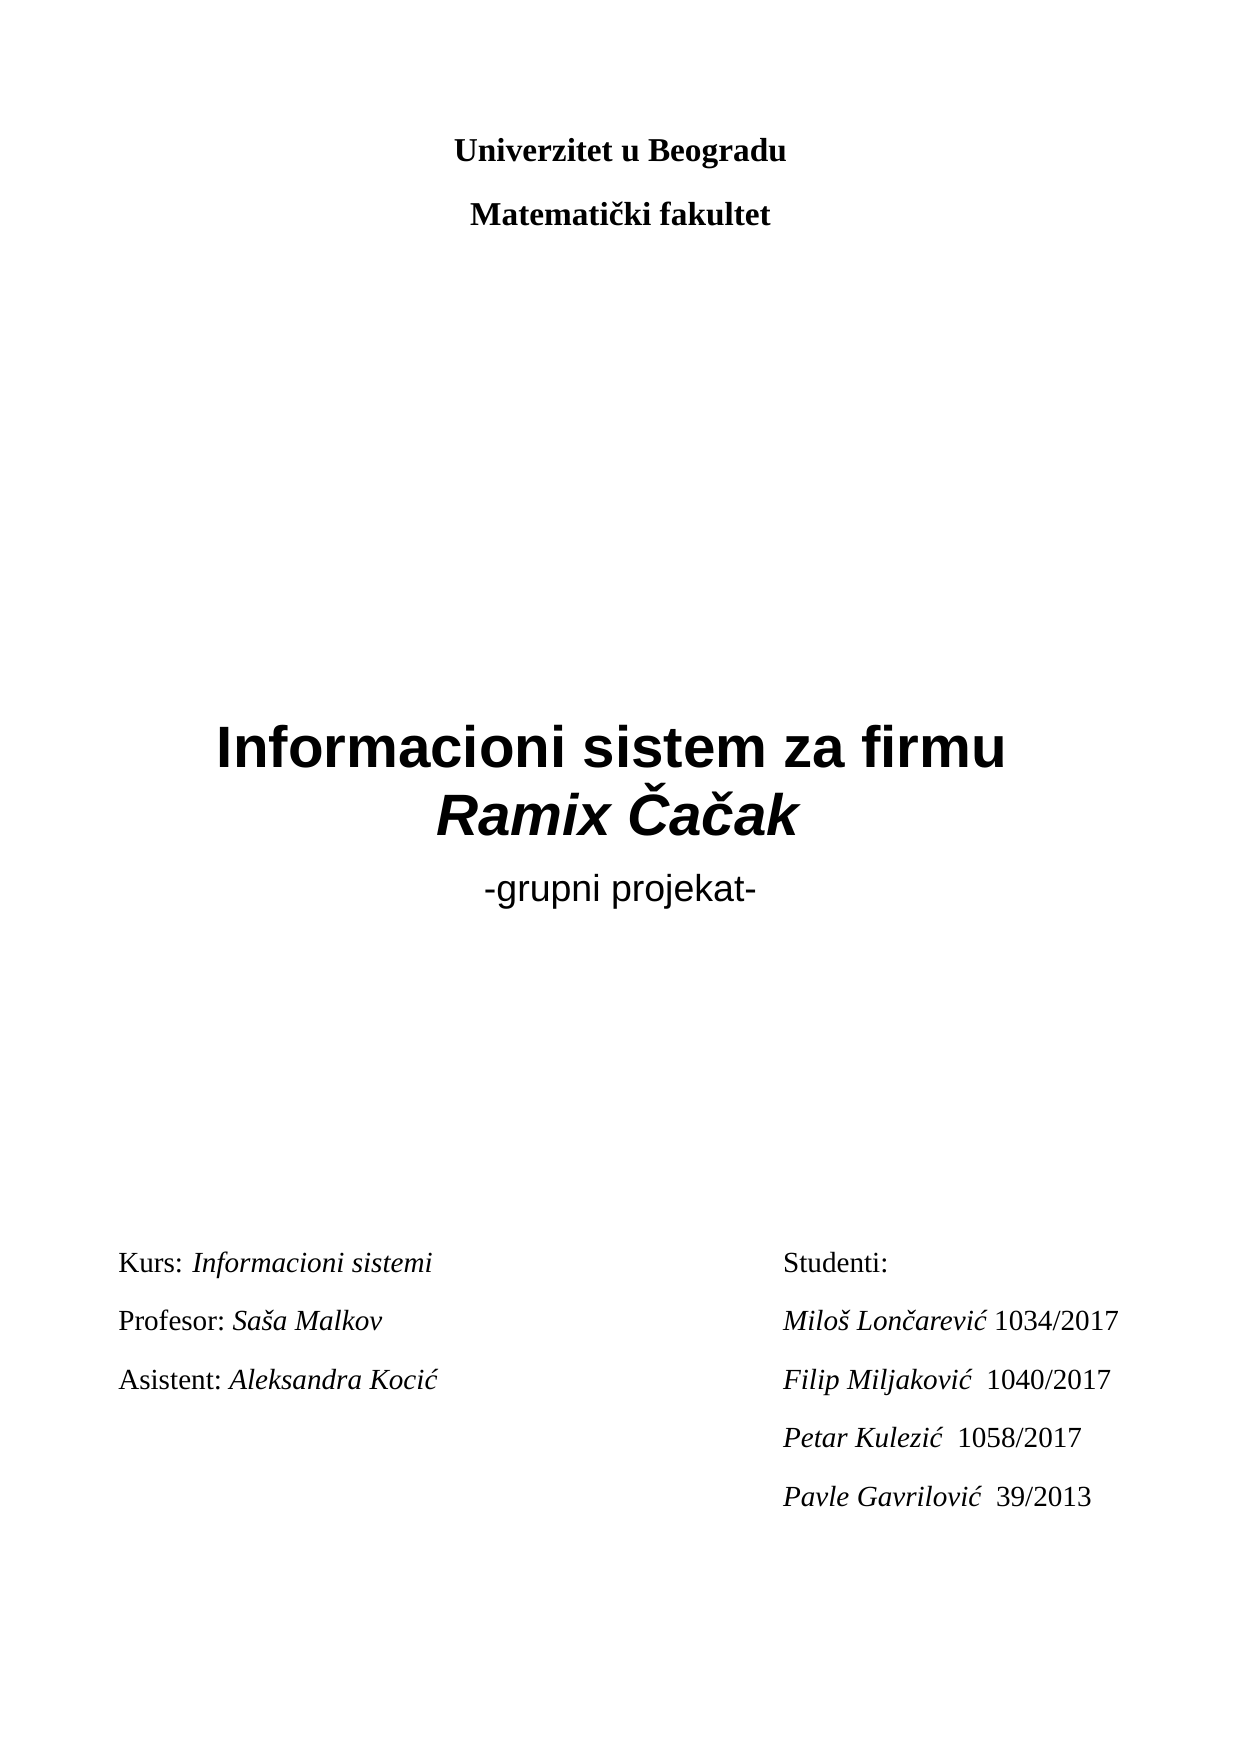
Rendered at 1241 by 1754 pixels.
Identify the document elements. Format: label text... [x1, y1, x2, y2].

text Kurs: Informacioni sistemi Studenti: [118, 1245, 1122, 1278]
text Univerzitet u Beogradu [118, 131, 1122, 169]
subtitle -grupni projekat- [118, 866, 1122, 909]
text Asistent: Aleksandra Kocić Filip Miljaković 1040/2017 [118, 1362, 1122, 1396]
text Petar Kulezić 1058/2017 [118, 1421, 1122, 1454]
text Matematički fakultet [118, 194, 1122, 232]
text Pavle Gavrilović 39/2013 [118, 1479, 1122, 1513]
title Informacioni sistem za firmu Ramix Čačak [118, 713, 1122, 847]
text Profesor: Saša Malkov Miloš Lončarević 1034/2017 [118, 1303, 1122, 1337]
